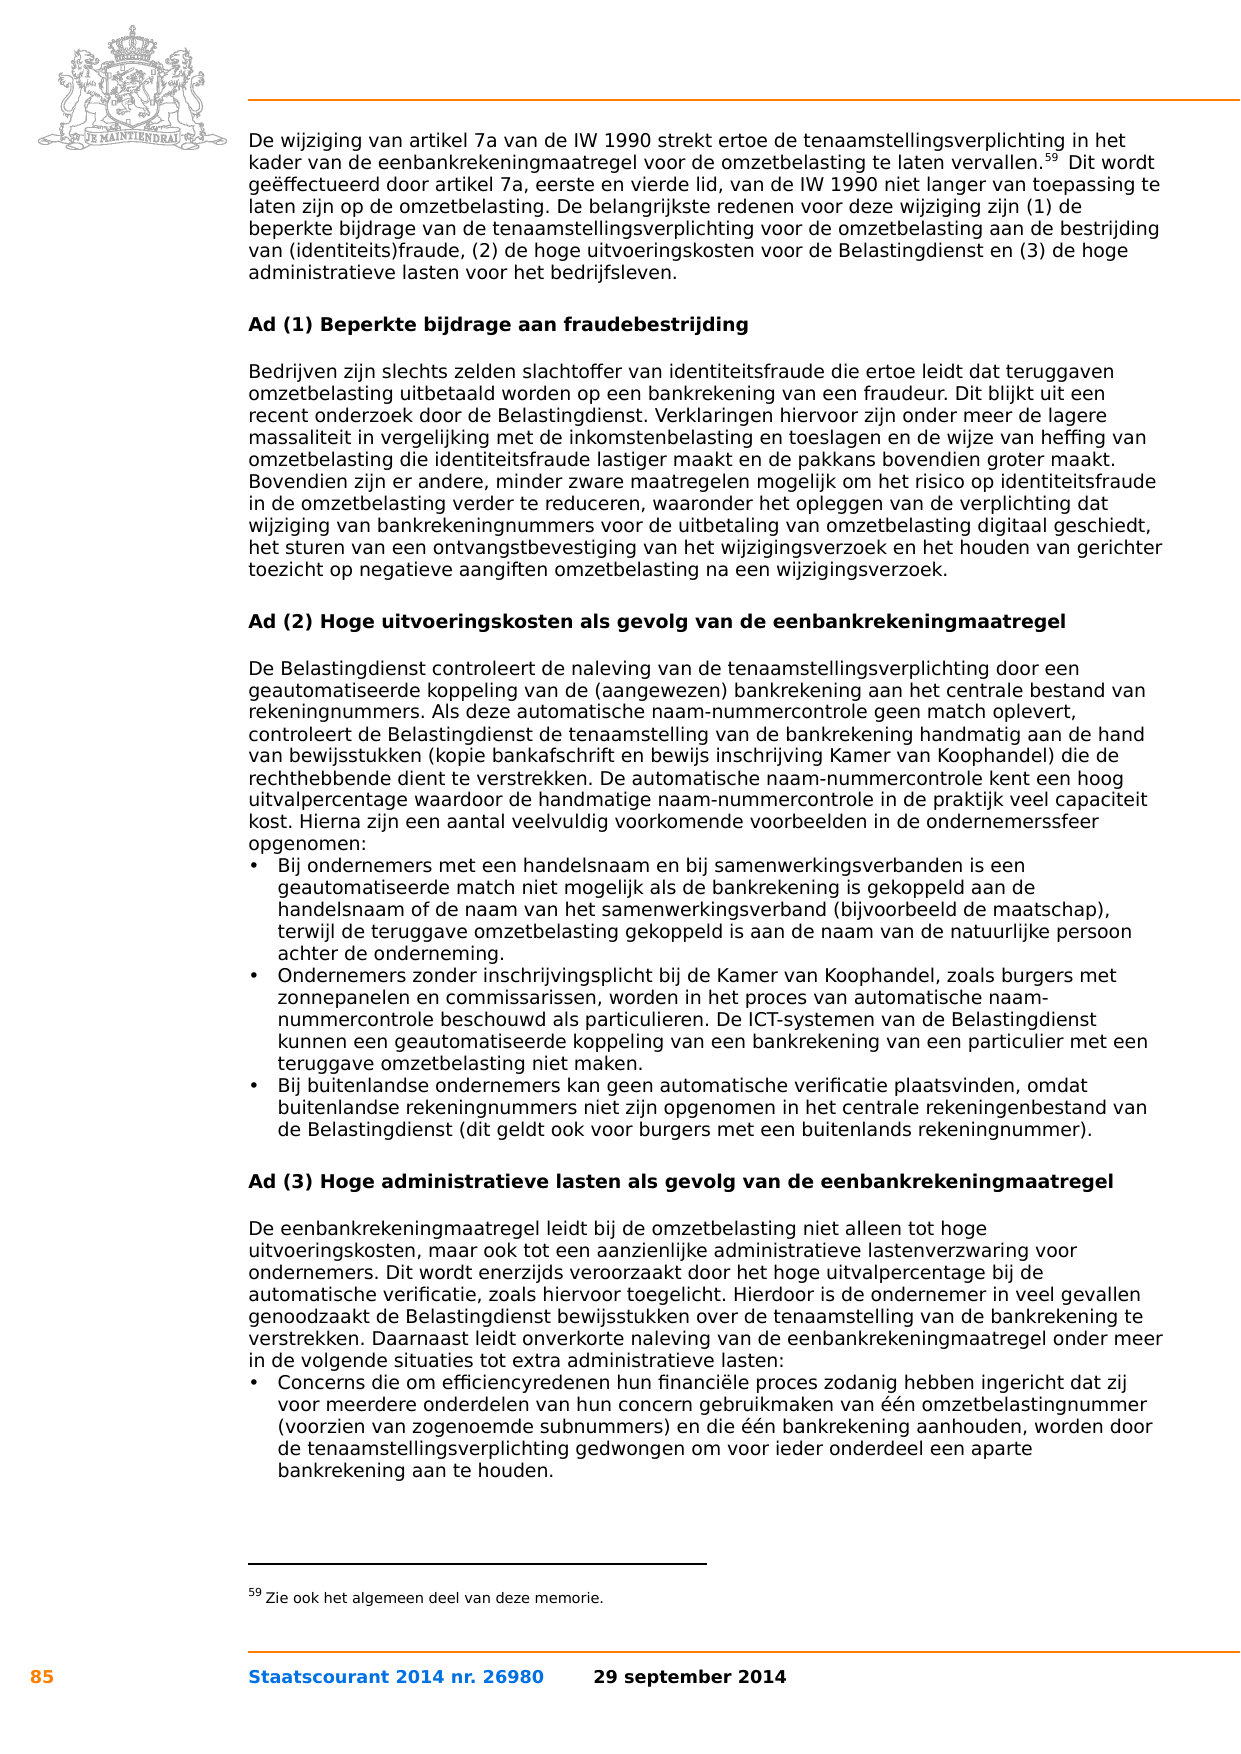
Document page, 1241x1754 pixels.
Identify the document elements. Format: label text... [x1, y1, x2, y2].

subtitle Ad (2) Hoge uitvoeringskosten als gevolg van de eenbankrekeningmaatregel [248, 611, 1163, 632]
text • Concerns die om efficiencyredenen hun financiële proces zodanig hebben ingericht dat zij voor meerdere onderdelen van hun concern gebruikmaken van één omzetbelastingnummer (voorzien van zogenoemde subnummers) en die één bankrekening aanhouden, worden door de tenaamstellingsverplichting gedwongen om voor ieder onderdeel een aparte bankrekening aan te houden. [248, 1372, 1163, 1482]
text De wijziging van artikel 7a van de IW 1990 strekt ertoe de tenaamstellingsverplichting in het kader van de eenbankrekeningmaatregel voor de omzetbelasting te laten vervallen. Dit wordt geëffectueerd door artikel 7a, eerste en vierde lid, van de IW 1990 niet langer van toepassing te laten zijn op de omzetbelasting. De belangrijkste redenen voor deze wijziging zijn (1) de beperkte bijdrage van de tenaamstellingsverplichting voor de omzetbelasting aan de bestrijding van (identiteits)fraude, (2) de hoge uitvoeringskosten voor de Belastingdienst en (3) de hoge administratieve lasten voor het bedrijfsleven. [248, 130, 1163, 284]
text • Bij ondernemers met een handelsnaam en bij samenwerkingsverbanden is een geautomatiseerde match niet mogelijk als de bankrekening is gekoppeld aan de handelsnaam of de naam van het samenwerkingsverband (bijvoorbeeld de maatschap), terwijl de teruggave omzetbelasting gekoppeld is aan de naam van de natuurlijke persoon achter de onderneming. [248, 855, 1163, 965]
text • Ondernemers zonder inschrijvingsplicht bij de Kamer van Koophandel, zoals burgers met zonnepanelen en commissarissen, worden in het proces van automatische naam-nummercontrole beschouwd als particulieren. De ICT-systemen van de Belastingdienst kunnen een geautomatiseerde koppeling van een bankrekening van een particulier met een teruggave omzetbelasting niet maken. [248, 965, 1163, 1075]
text De eenbankrekeningmaatregel leidt bij de omzetbelasting niet alleen tot hoge uitvoeringskosten, maar ook tot een aanzienlijke administratieve lastenverzwaring voor ondernemers. Dit wordt enerzijds veroorzaakt door het hoge uitvalpercentage bij de automatische verificatie, zoals hiervoor toegelicht. Hierdoor is de ondernemer in veel gevallen genoodzaakt de Belastingdienst bewijsstukken over de tenaamstelling van de bankrekening te verstrekken. Daarnaast leidt onverkorte naleving van de eenbankrekeningmaatregel onder meer in de volgende situaties tot extra administratieve lasten: [248, 1218, 1163, 1372]
text • Bij buitenlandse ondernemers kan geen automatische verificatie plaatsvinden, omdat buitenlandse rekeningnummers niet zijn opgenomen in het centrale rekeningenbestand van de Belastingdienst (dit geldt ook voor burgers met een buitenlands rekeningnummer). [248, 1075, 1163, 1141]
text Bedrijven zijn slechts zelden slachtoffer van identiteitsfraude die ertoe leidt dat teruggaven omzetbelasting uitbetaald worden op een bankrekening van een fraudeur. Dit blijkt uit een recent onderzoek door de Belastingdienst. Verklaringen hiervoor zijn onder meer de lagere massaliteit in vergelijking met de inkomstenbelasting en toeslagen en de wijze van heffing van omzetbelasting die identiteitsfraude lastiger maakt en de pakkans bovendien groter maakt. Bovendien zijn er andere, minder zware maatregelen mogelijk om het risico op identiteitsfraude in de omzetbelasting verder te reduceren, waaronder het opleggen van de verplichting dat wijziging van bankrekeningnummers voor de uitbetaling van omzetbelasting digitaal geschiedt, het sturen van een ontvangstbevestiging van het wijzigingsverzoek en het houden van gerichter toezicht op negatieve aangiften omzetbelasting na een wijzigingsverzoek. [248, 361, 1163, 581]
subtitle Ad (3) Hoge administratieve lasten als gevolg van de eenbankrekeningmaatregel [248, 1171, 1163, 1193]
subtitle Ad (1) Beperkte bijdrage aan fraudebestrijding [248, 314, 1163, 336]
picture [38, 25, 227, 150]
text De Belastingdienst controleert de naleving van de tenaamstellingsverplichting door een geautomatiseerde koppeling van de (aangewezen) bankrekening aan het centrale bestand van rekeningnummers. Als deze automatische naam-nummercontrole geen match oplevert, controleert de Belastingdienst de tenaamstelling van de bankrekening handmatig aan de hand van bewijsstukken (kopie bankafschrift en bewijs inschrijving Kamer van Koophandel) die de rechthebbende dient te verstrekken. De automatische naam-nummercontrole kent een hoog uitvalpercentage waardoor de handmatige naam-nummercontrole in de praktijk veel capaciteit kost. Hierna zijn een aantal veelvuldig voorkomende voorbeelden in de ondernemerssfeer opgenomen: [248, 657, 1163, 855]
text Zie ook het algemeen deel van deze memorie. [248, 1586, 1163, 1608]
